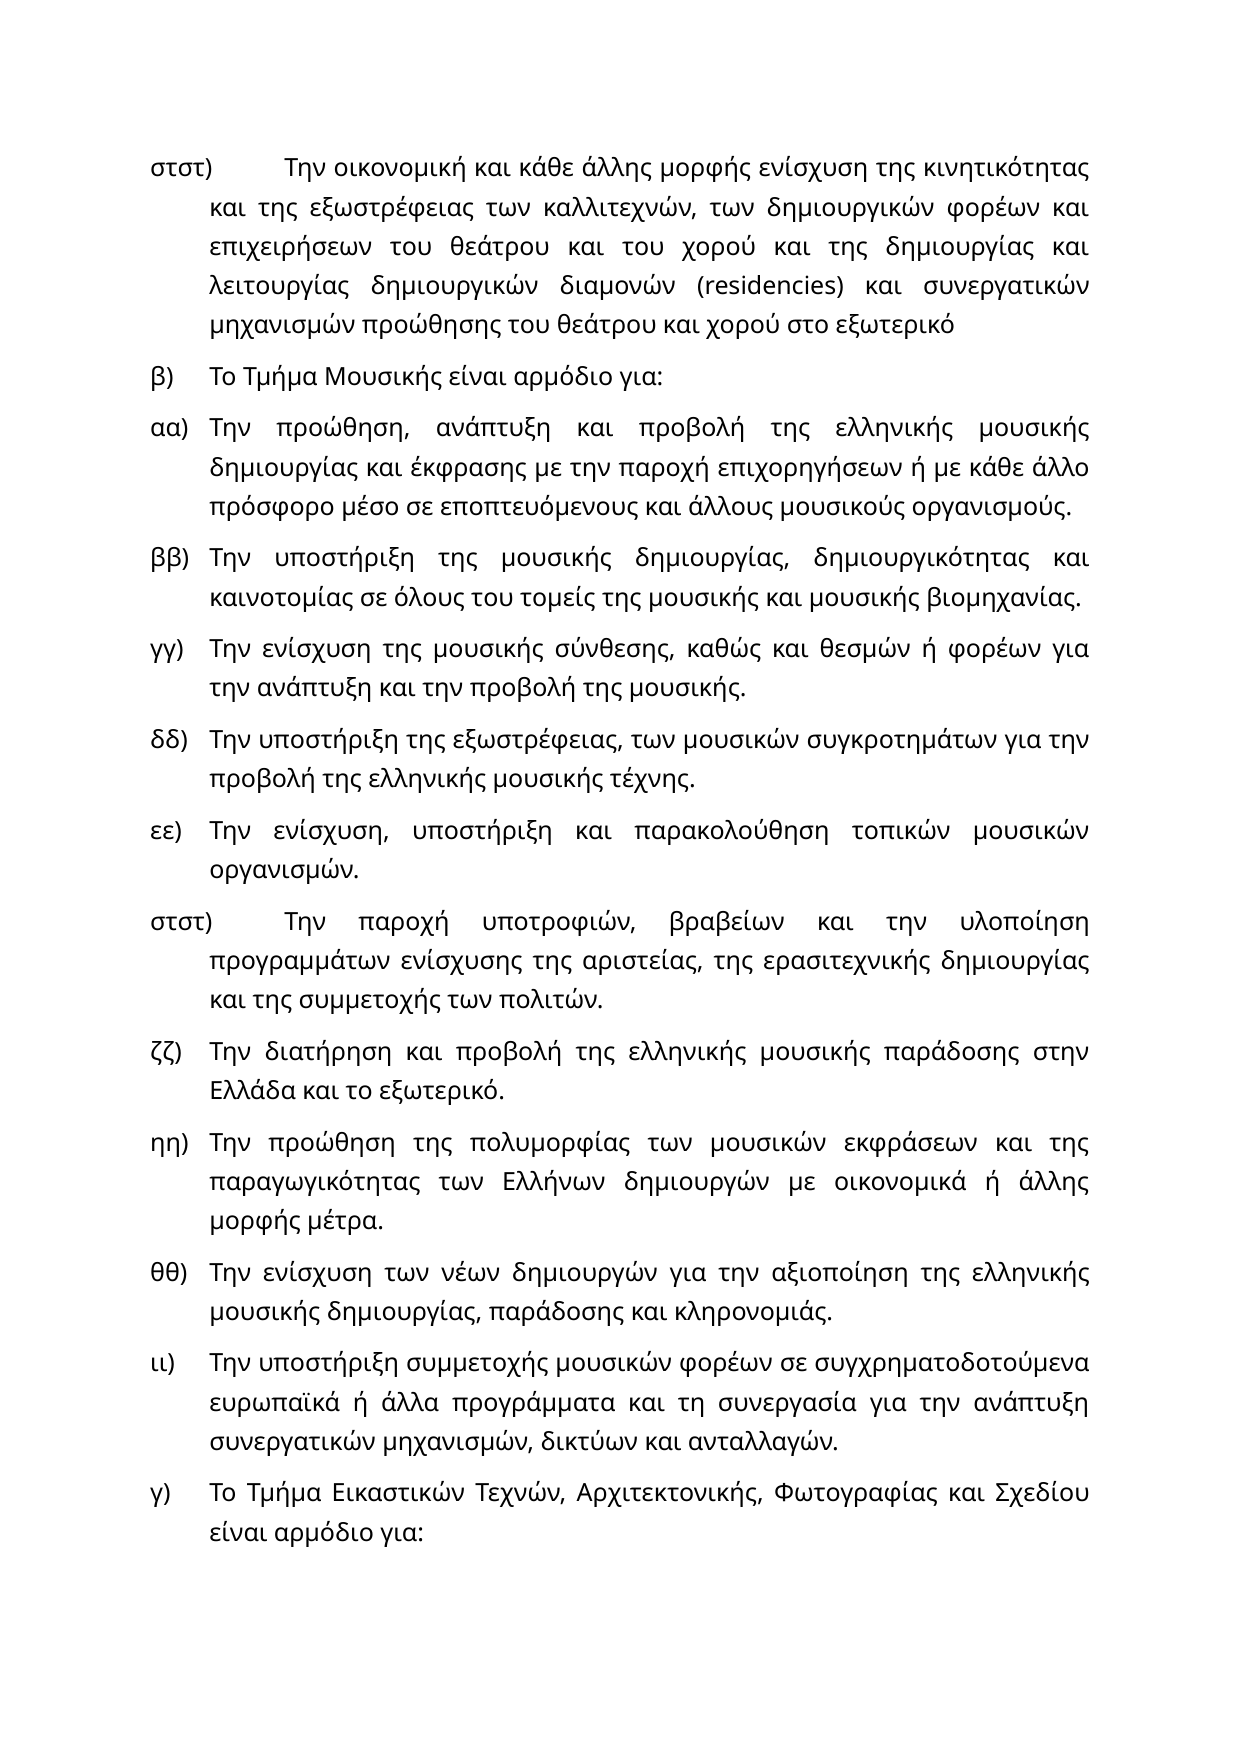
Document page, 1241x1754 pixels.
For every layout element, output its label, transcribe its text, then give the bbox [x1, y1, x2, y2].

list β) Το Τμήμα Μουσικής είναι αρμόδιο για: [150, 358, 1090, 392]
list δδ) Την υποστήριξη της εξωστρέφειας, των μουσικών συγκροτημάτων για την προβολή της ελληνικής μουσικής τέχνης. [150, 722, 1090, 795]
list εε) Την ενίσχυση, υποστήριξη και παρακολούθηση τοπικών μουσικών οργανισμών. [150, 812, 1090, 886]
list ζζ) Την διατήρηση και προβολή της ελληνικής μουσικής παράδοσης στην Ελλάδα και το εξωτερικό. [150, 1033, 1090, 1107]
list στστ) Την παροχή υποτροφιών, βραβείων και την υλοποίηση προγραμμάτων ενίσχυσης της αριστείας, της ερασιτεχνικής δημιουργίας και της συμμετοχής των πολιτών. [150, 903, 1090, 1016]
list ηη) Την προώθηση της πολυμορφίας των μουσικών εκφράσεων και της παραγωγικότητας των Ελλήνων δημιουργών με οικονομικά ή άλλης μορφής μέτρα. [150, 1124, 1090, 1237]
list αα) Την προώθηση, ανάπτυξη και προβολή της ελληνικής μουσικής δημιουργίας και έκφρασης με την παροχή επιχορηγήσεων ή με κάθε άλλο πρόσφορο μέσο σε εποπτευόμενους και άλλους μουσικούς οργανισμούς. [150, 410, 1090, 522]
list ββ) Την υποστήριξη της μουσικής δημιουργίας, δημιουργικότητας και καινοτομίας σε όλους του τομείς της μουσικής και μουσικής βιομηχανίας. [150, 540, 1090, 613]
list στστ) Την οικονομική και κάθε άλλης μορφής ενίσχυση της κινητικότητας και της εξωστρέφειας των καλλιτεχνών, των δημιουργικών φορέων και επιχειρήσεων του θεάτρου και του χορού και της δημιουργίας και λειτουργίας δημιουργικών διαμονών (residencies) και συνεργατικών μηχανισμών προώθησης του θεάτρου και χορού στο εξωτερικό [150, 150, 1090, 341]
list θθ) Την ενίσχυση των νέων δημιουργών για την αξιοποίηση της ελληνικής μουσικής δημιουργίας, παράδοσης και κληρονομιάς. [150, 1254, 1090, 1327]
list ιι) Την υποστήριξη συμμετοχής μουσικών φορέων σε συγχρηματοδοτούμενα ευρωπαϊκά ή άλλα προγράμματα και τη συνεργασία για την ανάπτυξη συνεργατικών μηχανισμών, δικτύων και ανταλλαγών. [150, 1345, 1090, 1457]
list γγ) Την ενίσχυση της μουσικής σύνθεσης, καθώς και θεσμών ή φορέων για την ανάπτυξη και την προβολή της μουσικής. [150, 631, 1090, 704]
list γ) Το Τμήμα Εικαστικών Τεχνών, Αρχιτεκτονικής, Φωτογραφίας και Σχεδίου είναι αρμόδιο για: [150, 1475, 1090, 1548]
